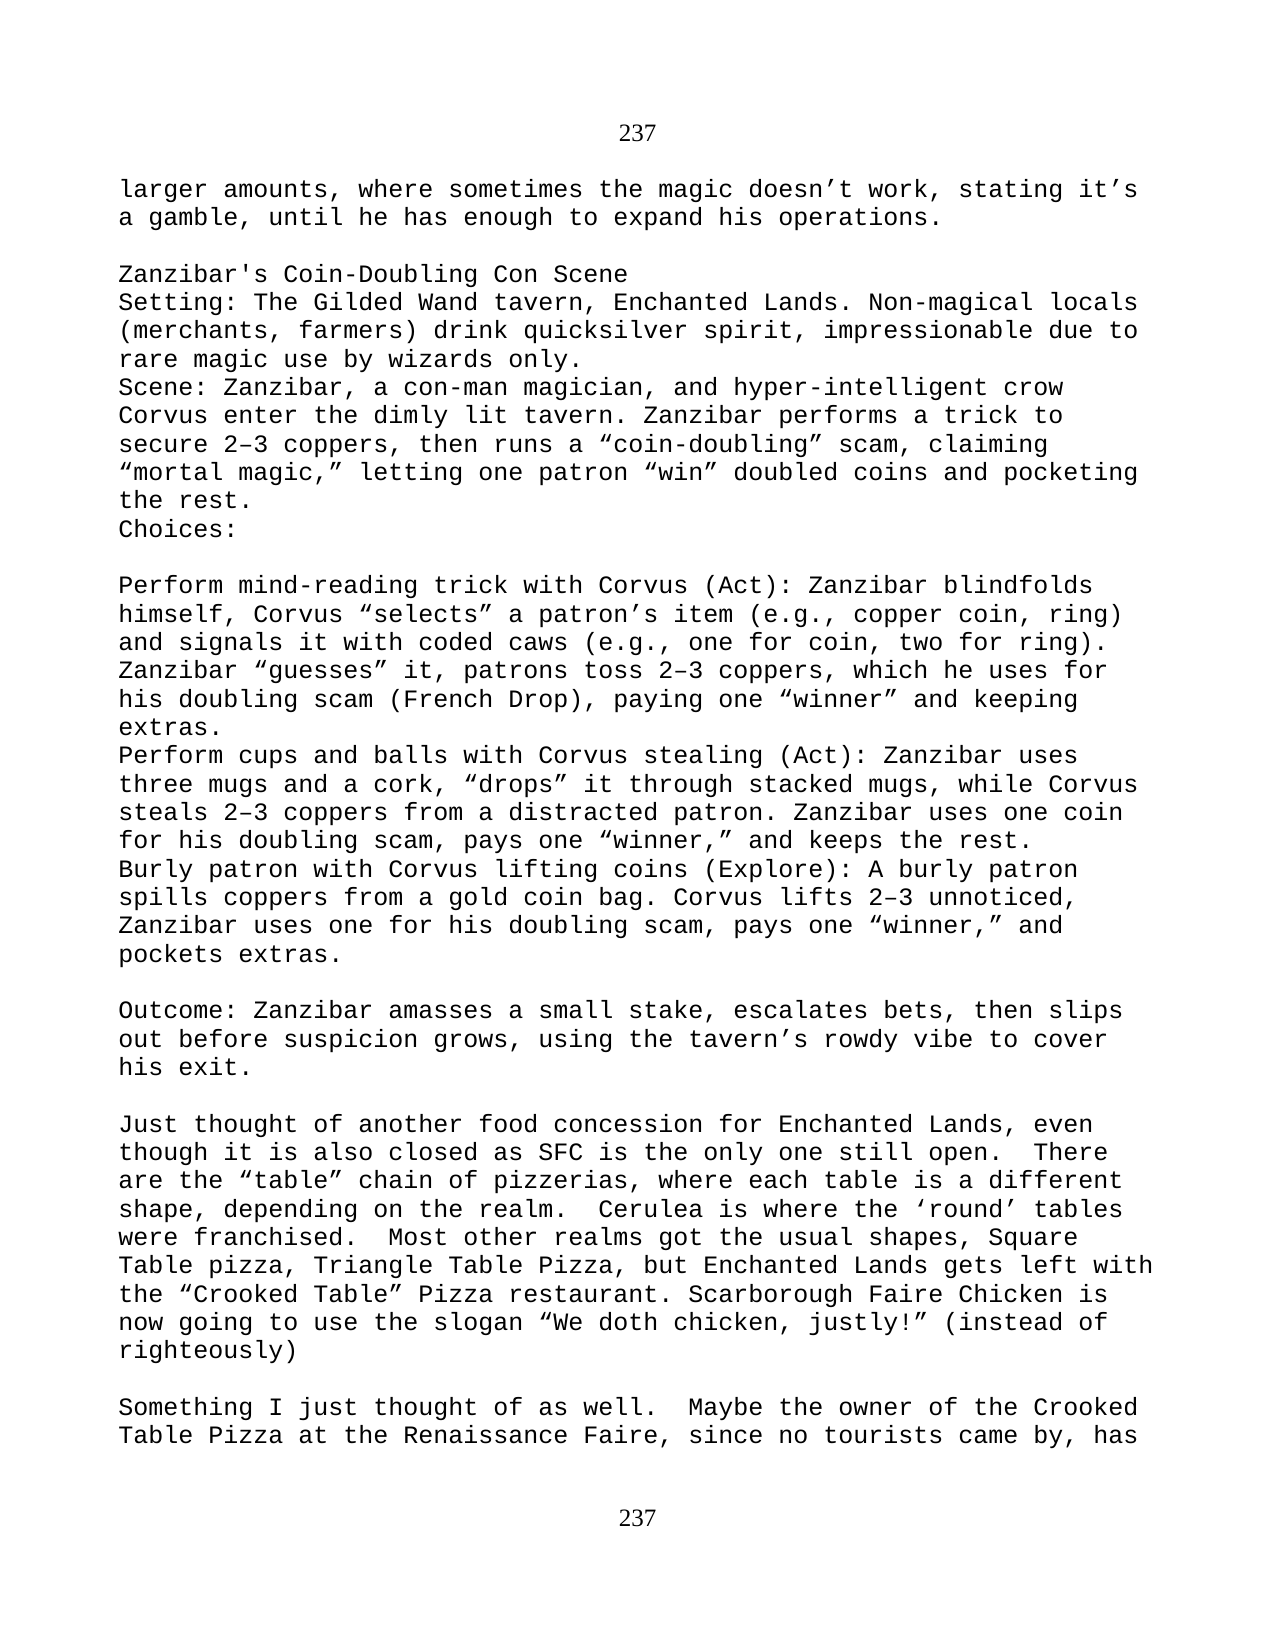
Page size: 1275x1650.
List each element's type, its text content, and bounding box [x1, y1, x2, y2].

text Choices: [118, 516, 1157, 545]
text Something I just thought of as well. Maybe the owner of the Crooked Table Pizza at the Renaissance Faire, since no tourists came by, has [118, 1395, 1157, 1451]
text Scene: Zanzibar, a con-man magician, and hyper-intelligent crow Corvus enter the dimly lit tavern. Zanzibar performs a trick to secure 2–3 coppers, then runs a “coin-doubling” scam, claiming “mortal magic,” letting one patron “win” doubled coins and pocketing the rest. [118, 375, 1157, 516]
text Perform mind-reading trick with Corvus (Act): Zanzibar blindfolds himself, Corvus “selects” a patron’s item (e.g., copper coin, ring) and signals it with coded caws (e.g., one for coin, two for ring). Zanzibar “guesses” it, patrons toss 2–3 coppers, which he uses for his doubling scam (French Drop), paying one “winner” and keeping extras. [118, 573, 1157, 743]
text Zanzibar's Coin-Doubling Con Scene [118, 261, 1157, 290]
text Perform cups and balls with Corvus stealing (Act): Zanzibar uses three mugs and a cork, “drops” it through stacked mugs, while Corvus steals 2–3 coppers from a distracted patron. Zanzibar uses one coin for his doubling scam, pays one “winner,” and keeps the rest. [118, 743, 1157, 856]
text Outcome: Zanzibar amasses a small stake, escalates bets, then slips out before suspicion grows, using the tavern’s rowdy vibe to cover his exit. [118, 998, 1157, 1083]
text larger amounts, where sometimes the magic doesn’t work, stating it’s a gamble, until he has enough to expand his operations. [118, 176, 1157, 233]
text Just thought of another food concession for Enchanted Lands, even though it is also closed as SFC is the only one still open. There are the “table” chain of pizzerias, where each table is a different shape, depending on the realm. Cerulea is where the ‘round’ tables were franchised. Most other realms got the usual shapes, Square Table pizza, Triangle Table Pizza, but Enchanted Lands gets left with the “Crooked Table” Pizza restaurant. Scarborough Faire Chicken is now going to use the slogan “We doth chicken, justly!” (instead of righteously) [118, 1111, 1157, 1366]
text Setting: The Gilded Wand tavern, Enchanted Lands. Non-magical locals (merchants, farmers) drink quicksilver spirit, impressionable due to rare magic use by wizards only. [118, 290, 1157, 375]
text Burly patron with Corvus lifting coins (Explore): A burly patron spills coppers from a gold coin bag. Corvus lifts 2–3 unnoticed, Zanzibar uses one for his doubling scam, pays one “winner,” and pockets extras. [118, 856, 1157, 970]
